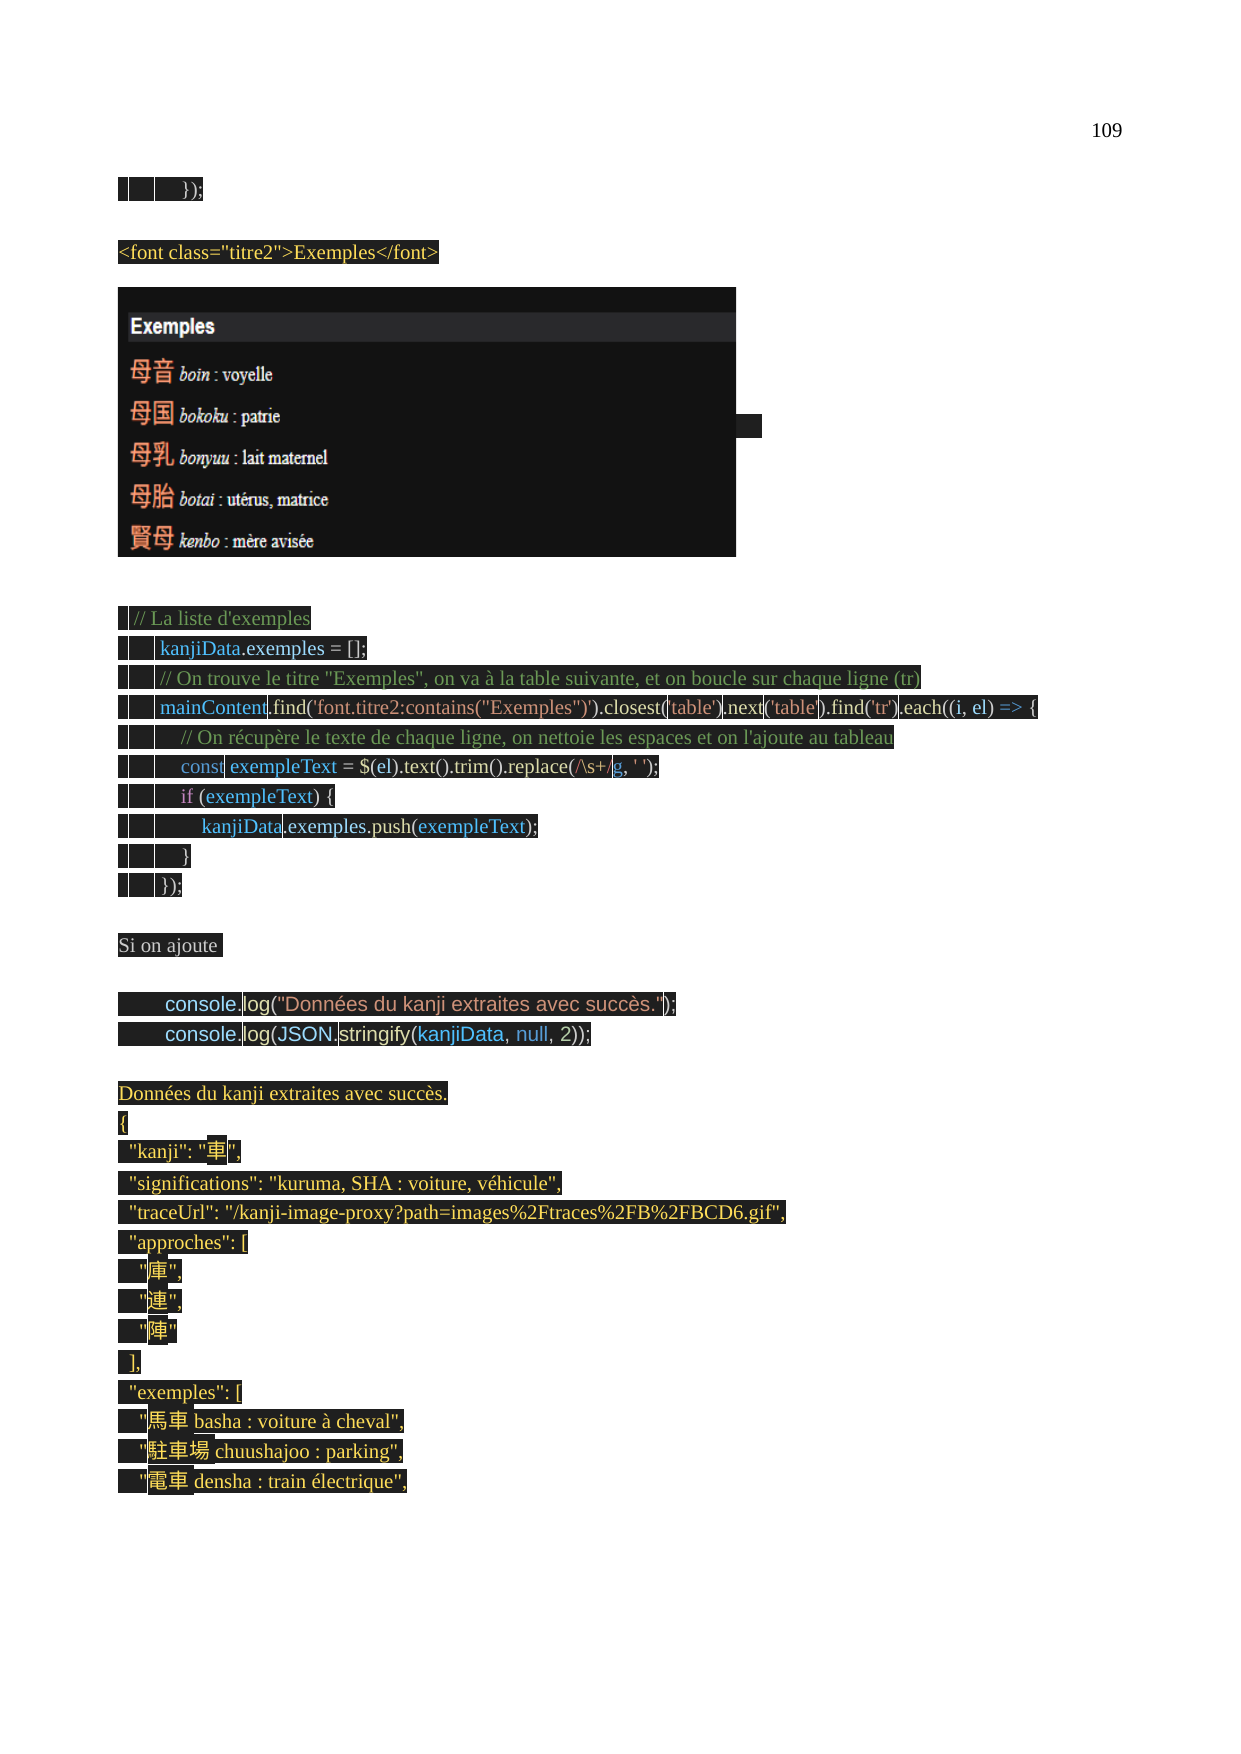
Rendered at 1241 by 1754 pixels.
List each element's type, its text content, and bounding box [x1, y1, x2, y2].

text const exempleText = $(el).text().trim().replace(/\s+/g, ' '); [118, 749, 1122, 778]
text kanjiData.exemples.push(exempleText); [118, 808, 1122, 838]
text "significations": "kuruma, SHA : voiture, véhicule", [118, 1165, 1122, 1195]
text "電車 densha : train électrique", [118, 1464, 1122, 1495]
text { [118, 1105, 1122, 1135]
text }); [118, 868, 1122, 897]
text // On trouve le titre "Exemples", on va à la table suivante, et on boucle sur chaque ligne (tr) [118, 660, 1122, 689]
text "連", [118, 1284, 1122, 1314]
text ], [118, 1345, 1122, 1374]
text Données du kanji extraites avec succès. [118, 1075, 1122, 1105]
text "駐車場 chuushajoo : parking", [118, 1434, 1122, 1464]
text } [118, 838, 1122, 868]
text <font class="titre2">Exemples</font> [118, 240, 1122, 264]
picture [117, 287, 737, 557]
text "庫", [118, 1254, 1122, 1284]
text "陣" [118, 1314, 1122, 1345]
text "approches": [ [118, 1224, 1122, 1254]
text console.log(JSON.stringify(kanjiData, null, 2)); [118, 1016, 1122, 1046]
text "馬車 basha : voiture à cheval", [118, 1404, 1122, 1434]
text // On récupère le texte de chaque ligne, on nettoie les espaces et on l'ajoute au tableau [118, 719, 1122, 749]
text Si on ajoute [118, 927, 1122, 957]
text mainContent.find('font.titre2:contains("Exemples")').closest('table').next('table').find('tr').each((i, el) => { [118, 689, 1122, 719]
text console.log("Données du kanji extraites avec succès."); [118, 986, 1122, 1016]
text "exemples": [ [118, 1374, 1122, 1404]
text "kanji": "車", [118, 1135, 1122, 1165]
text }); [118, 172, 1122, 201]
text if (exempleText) { [118, 778, 1122, 808]
text // La liste d'exemples [118, 606, 1122, 630]
text "traceUrl": "/kanji-image-proxy?path=images%2Ftraces%2FB%2FBCD6.gif", [118, 1195, 1122, 1224]
text kanjiData.exemples = []; [118, 630, 1122, 660]
